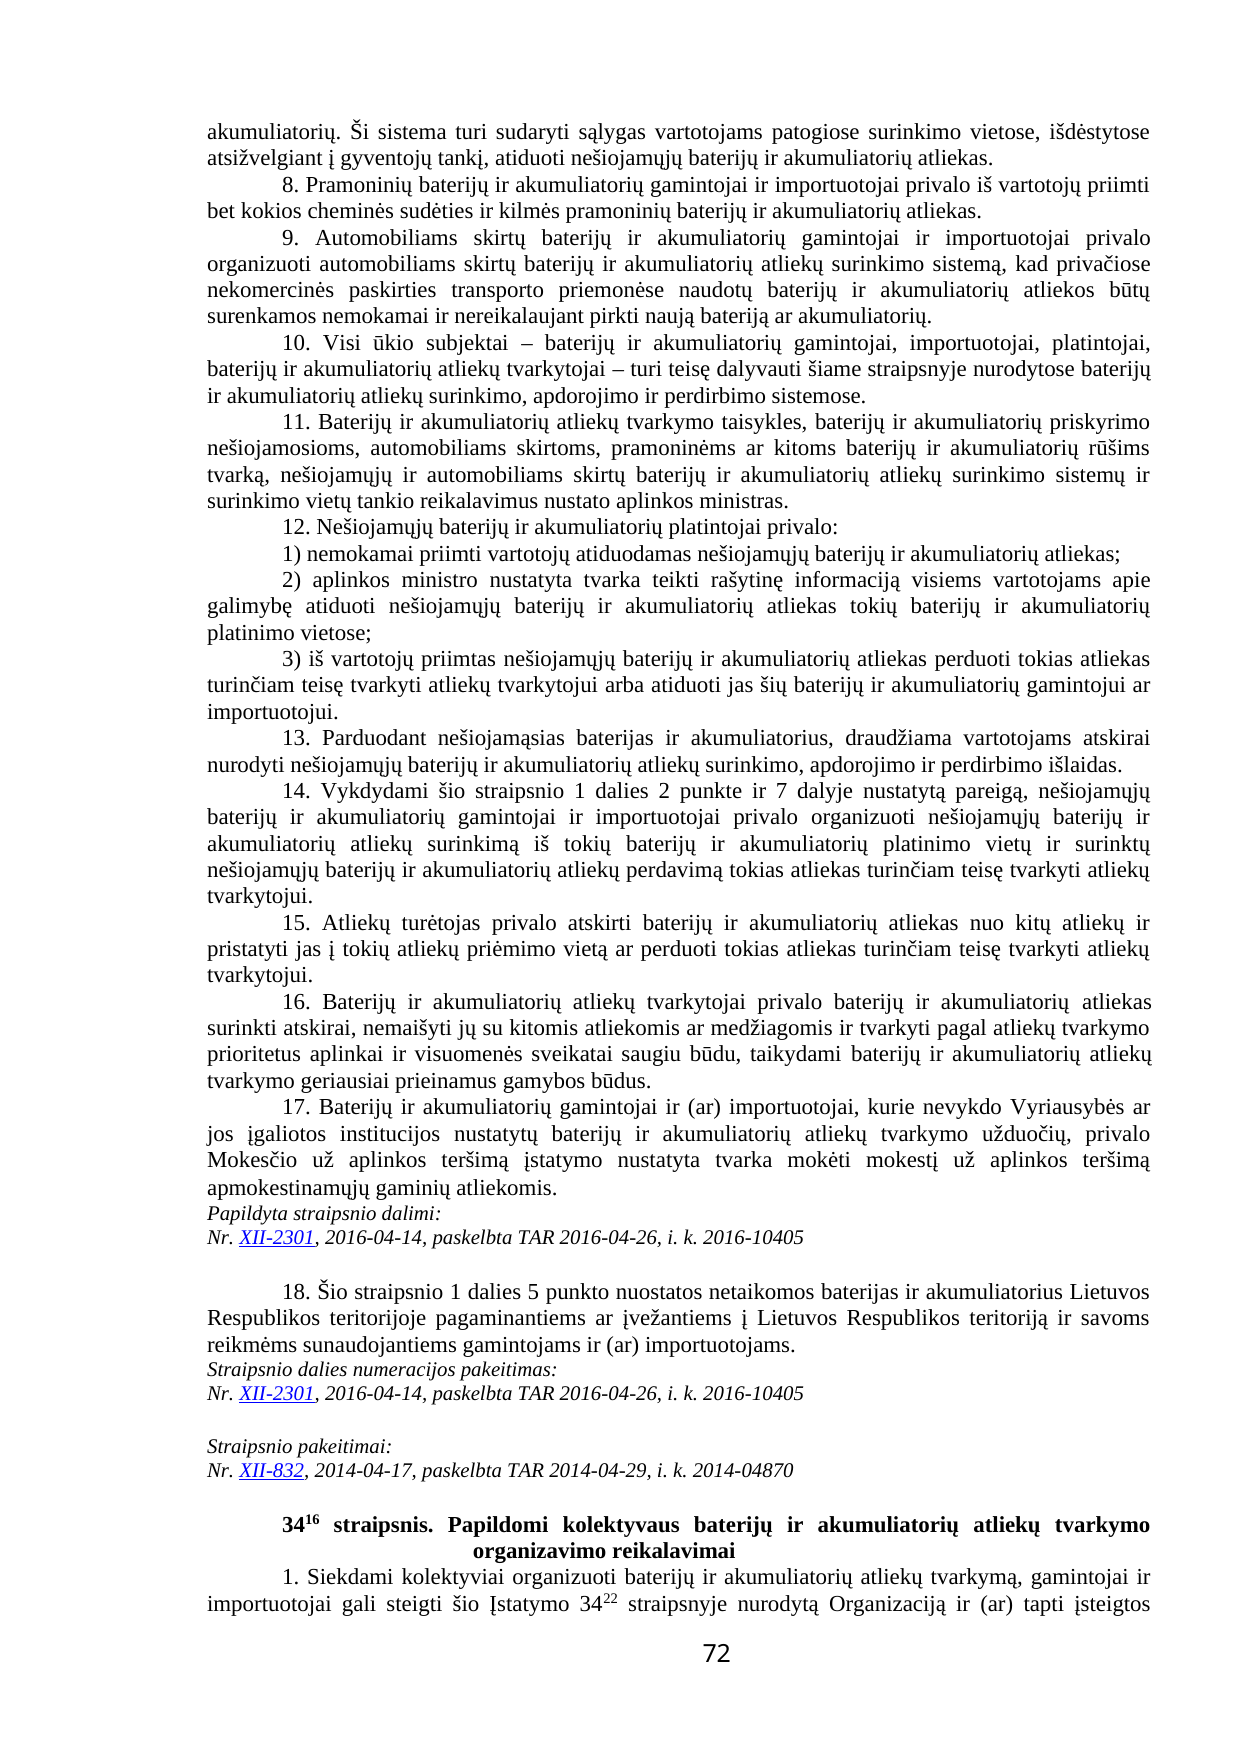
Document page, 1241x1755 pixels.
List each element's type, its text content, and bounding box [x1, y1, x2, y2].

text 11. Baterijų ir akumuliatorių atliekų tvarkymo taisykles, baterijų ir akumuliatorių priskyrimo nešiojamosioms, automobiliams skirtoms, pramoninėms ar kitoms baterijų ir akumuliatorių rūšims tvarką, nešiojamųjų ir automobiliams skirtų baterijų ir akumuliatorių atliekų surinkimo sistemų ir surinkimo vietų tankio reikalavimus nustato aplinkos ministras. [207, 408, 1152, 513]
text Nr. XII-2301, 2016-04-14, paskelbta TAR 2016-04-26, i. k. 2016-10405 [207, 1225, 1152, 1249]
text 1. Siekdami kolektyviai organizuoti baterijų ir akumuliatorių atliekų tvarkymą, gamintojai ir importuotojai gali steigti šio Įstatymo 3422 straipsnyje nurodytą Organizaciją ir (ar) tapti įsteigtos [207, 1563, 1152, 1616]
text 10. Visi ūkio subjektai – baterijų ir akumuliatorių gamintojai, importuotojai, platintojai, baterijų ir akumuliatorių atliekų tvarkytojai – turi teisę dalyvauti šiame straipsnyje nurodytose baterijų ir akumuliatorių atliekų surinkimo, apdorojimo ir perdirbimo sistemose. [207, 329, 1152, 408]
text 18. Šio straipsnio 1 dalies 5 punkto nuostatos netaikomos baterijas ir akumuliatorius Lietuvos Respublikos teritorijoje pagaminantiems ar įvežantiems į Lietuvos Respublikos teritoriją ir savoms reikmėms sunaudojantiems gamintojams ir (ar) importuotojams. [207, 1278, 1152, 1357]
text 15. Atliekų turėtojas privalo atskirti baterijų ir akumuliatorių atliekas nuo kitų atliekų ir pristatyti jas į tokių atliekų priėmimo vietą ar perduoti tokias atliekas turinčiam teisę tvarkyti atliekų tvarkytojui. [207, 909, 1152, 988]
text 12. Nešiojamųjų baterijų ir akumuliatorių platintojai privalo: [207, 513, 1152, 540]
text Straipsnio dalies numeracijos pakeitimas: [207, 1357, 1152, 1381]
text 14. Vykdydami šio straipsnio 1 dalies 2 punkte ir 7 dalyje nustatytą pareigą, nešiojamųjų baterijų ir akumuliatorių gamintojai ir importuotojai privalo organizuoti nešiojamųjų baterijų ir akumuliatorių atliekų surinkimą iš tokių baterijų ir akumuliatorių platinimo vietų ir surinktų nešiojamųjų baterijų ir akumuliatorių atliekų perdavimą tokias atliekas turinčiam teisę tvarkyti atliekų tvarkytojui. [207, 777, 1152, 909]
text 9. Automobiliams skirtų baterijų ir akumuliatorių gamintojai ir importuotojai privalo organizuoti automobiliams skirtų baterijų ir akumuliatorių atliekų surinkimo sistemą, kad privačiose nekomercinės paskirties transporto priemonėse naudotų baterijų ir akumuliatorių atliekos būtų surenkamos nemokamai ir nereikalaujant pirkti naują bateriją ar akumuliatorių. [207, 223, 1152, 329]
text Nr. XII-832, 2014-04-17, paskelbta TAR 2014-04-29, i. k. 2014-04870 [207, 1458, 1152, 1482]
text Papildyta straipsnio dalimi: [207, 1201, 1152, 1225]
text akumuliatorių. Ši sistema turi sudaryti sąlygas vartotojams patogiose surinkimo vietose, išdėstytose atsižvelgiant į gyventojų tankį, atiduoti nešiojamųjų baterijų ir akumuliatorių atliekas. [207, 118, 1152, 171]
text 2) aplinkos ministro nustatyta tvarka teikti rašytinę informaciją visiems vartotojams apie galimybę atiduoti nešiojamųjų baterijų ir akumuliatorių atliekas tokių baterijų ir akumuliatorių platinimo vietose; [207, 566, 1152, 645]
text Nr. XII-2301, 2016-04-14, paskelbta TAR 2016-04-26, i. k. 2016-10405 [207, 1381, 1152, 1405]
text 8. Pramoninių baterijų ir akumuliatorių gamintojai ir importuotojai privalo iš vartotojų priimti bet kokios cheminės sudėties ir kilmės pramoninių baterijų ir akumuliatorių atliekas. [207, 171, 1152, 223]
text 3416 straipsnis. Papildomi kolektyvaus baterijų ir akumuliatorių atliekų tvarkymo organizavimo reikalavimai [282, 1511, 1152, 1563]
text 17. Baterijų ir akumuliatorių gamintojai ir (ar) importuotojai, kurie nevykdo Vyriausybės ar jos įgaliotos institucijos nustatytų baterijų ir akumuliatorių atliekų tvarkymo užduočių, privalo Mokesčio už aplinkos teršimą įstatymo nustatyta tvarka mokėti mokestį už aplinkos teršimą apmokestinamųjų gaminių atliekomis. [207, 1093, 1152, 1201]
text 16. Baterijų ir akumuliatorių atliekų tvarkytojai privalo baterijų ir akumuliatorių atliekas surinkti atskirai, nemaišyti jų su kitomis atliekomis ar medžiagomis ir tvarkyti pagal atliekų tvarkymo prioritetus aplinkai ir visuomenės sveikatai saugiu būdu, taikydami baterijų ir akumuliatorių atliekų tvarkymo geriausiai prieinamus gamybos būdus. [207, 988, 1152, 1093]
text 1) nemokamai priimti vartotojų atiduodamas nešiojamųjų baterijų ir akumuliatorių atliekas; [207, 540, 1152, 566]
text 13. Parduodant nešiojamąsias baterijas ir akumuliatorius, draudžiama vartotojams atskirai nurodyti nešiojamųjų baterijų ir akumuliatorių atliekų surinkimo, apdorojimo ir perdirbimo išlaidas. [207, 724, 1152, 777]
text Straipsnio pakeitimai: [207, 1434, 1152, 1458]
text 3) iš vartotojų priimtas nešiojamųjų baterijų ir akumuliatorių atliekas perduoti tokias atliekas turinčiam teisę tvarkyti atliekų tvarkytojui arba atiduoti jas šių baterijų ir akumuliatorių gamintojui ar importuotojui. [207, 645, 1152, 724]
